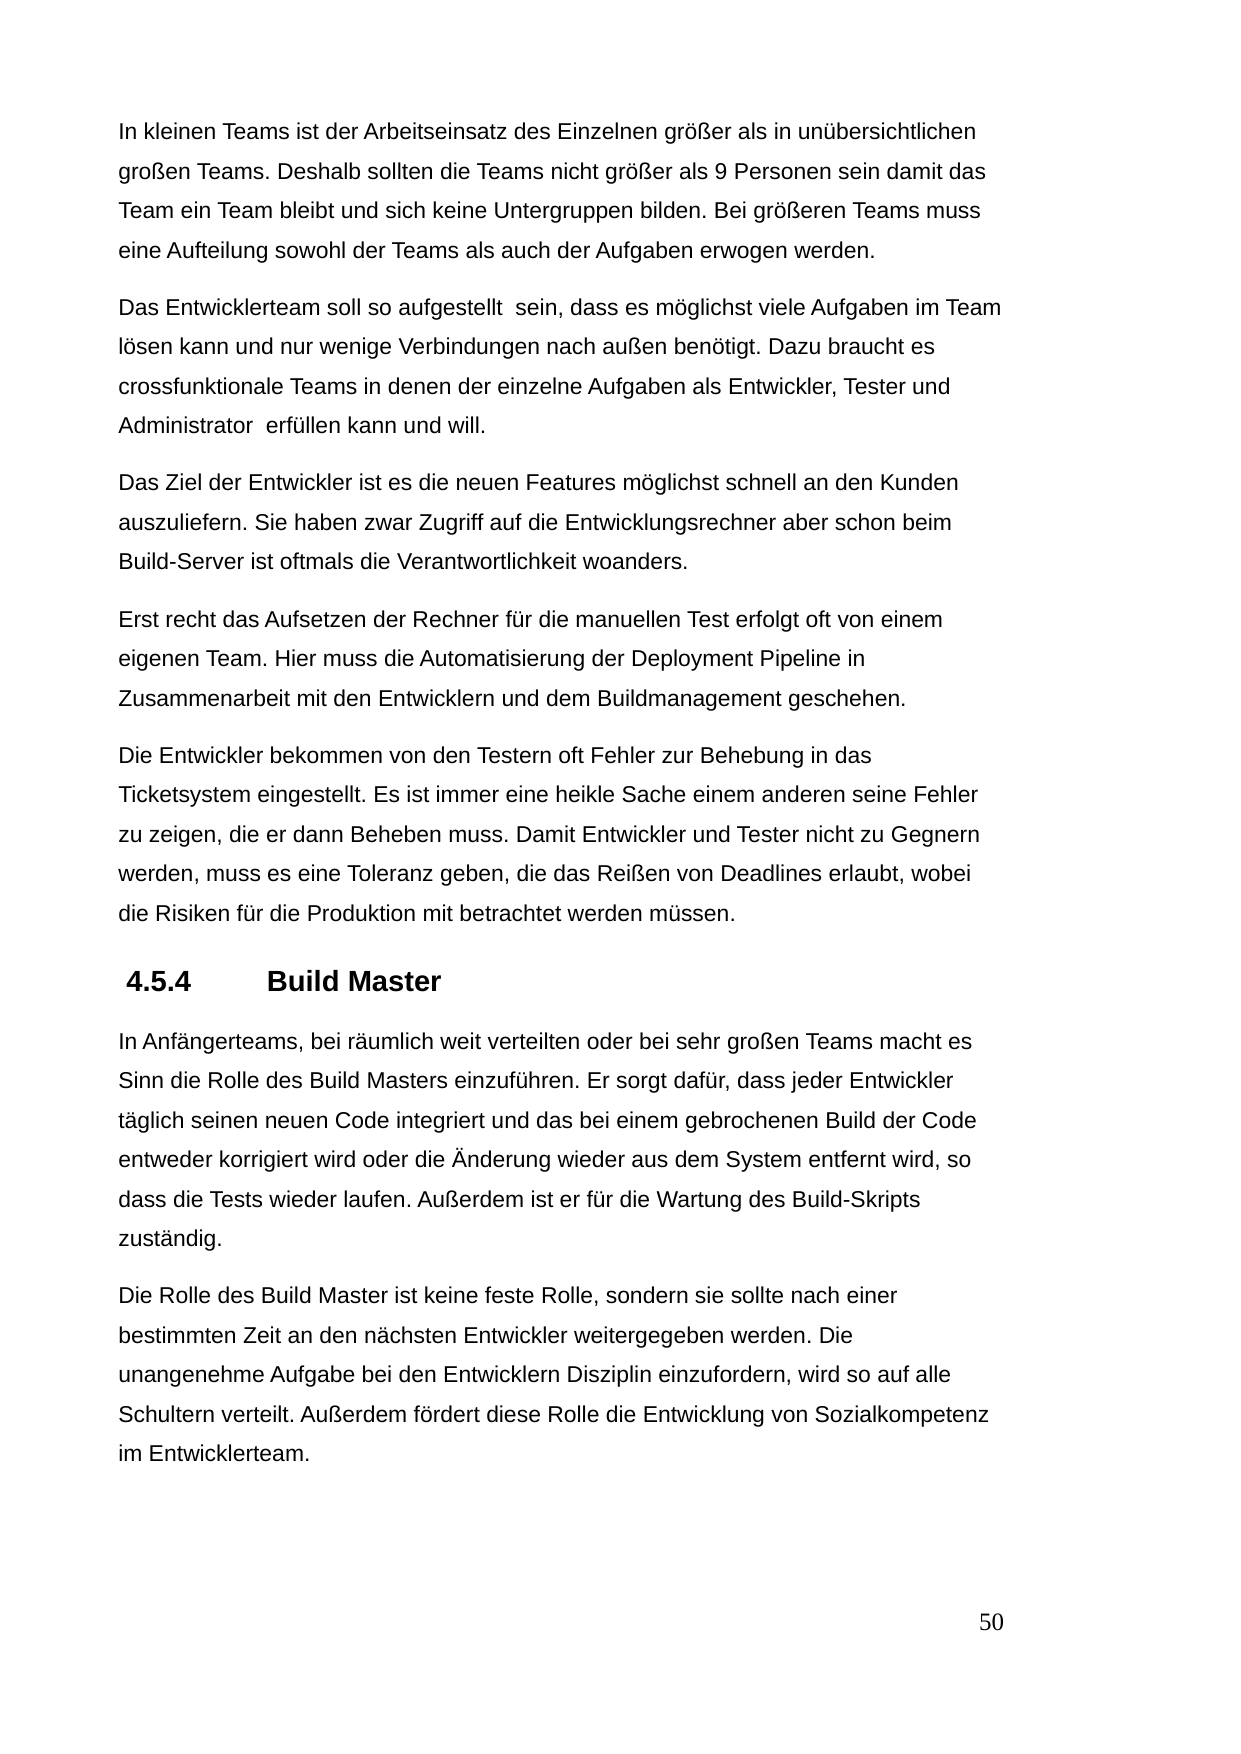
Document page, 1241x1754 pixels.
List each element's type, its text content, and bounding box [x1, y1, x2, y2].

text Das Entwicklerteam soll so aufgestellt sein, dass es möglichst viele Aufgaben im Team lösen kann und nur wenige Verbindungen nach außen benötigt. Dazu braucht es crossfunktionale Teams in denen der einzelne Aufgaben als Entwickler, Tester und Administrator erfüllen kann und will. [118, 294, 1004, 438]
text Erst recht das Aufsetzen der Rechner für die manuellen Test erfolgt oft von einem eigenen Team. Hier muss die Automatisierung der Deployment Pipeline in Zusammenarbeit mit den Entwicklern und dem Buildmanagement geschehen. [118, 606, 1004, 711]
text Die Rolle des Build Master ist keine feste Rolle, sondern sie sollte nach einer bestimmten Zeit an den nächsten Entwickler weitergegeben werden. Die unangenehme Aufgabe bei den Entwicklern Disziplin einzufordern, wird so auf alle Schultern verteilt. Außerdem fördert diese Rolle die Entwicklung von Sozialkompetenz im Entwicklerteam. [118, 1282, 1004, 1467]
text In kleinen Teams ist der Arbeitseinsatz des Einzelnen größer als in unübersichtlichen großen Teams. Deshalb sollten die Teams nicht größer als 9 Personen sein damit das Team ein Team bleibt und sich keine Untergruppen bilden. Bei größeren Teams muss eine Aufteilung sowohl der Teams als auch der Aufgaben erwogen werden. [118, 118, 1004, 263]
text Die Entwickler bekommen von den Testern oft Fehler zur Behebung in das Ticketsystem eingestellt. Es ist immer eine heikle Sache einem anderen seine Fehler zu zeigen, die er dann Beheben muss. Damit Entwickler und Tester nicht zu Gegnern werden, muss es eine Toleranz geben, die das Reißen von Deadlines erlaubt, wobei die Risiken für die Produktion mit betrachtet werden müssen. [118, 742, 1004, 926]
text In Anfängerteams, bei räumlich weit verteilten oder bei sehr großen Teams macht es Sinn die Rolle des Build Masters einzuführen. Er sorgt dafür, dass jeder Entwickler täglich seinen neuen Code integriert und das bei einem gebrochenen Build der Code entweder korrigiert wird oder die Änderung wieder aus dem System entfernt wird, so dass die Tests wieder laufen. Außerdem ist er für die Wartung des Build-Skripts zuständig. [118, 1028, 1004, 1252]
subtitle Build Master [118, 964, 1004, 998]
text Das Ziel der Entwickler ist es die neuen Features möglichst schnell an den Kunden auszuliefern. Sie haben zwar Zugriff auf die Entwicklungsrechner aber schon beim Build-Server ist oftmals die Verantwortlichkeit woanders. [118, 469, 1004, 575]
